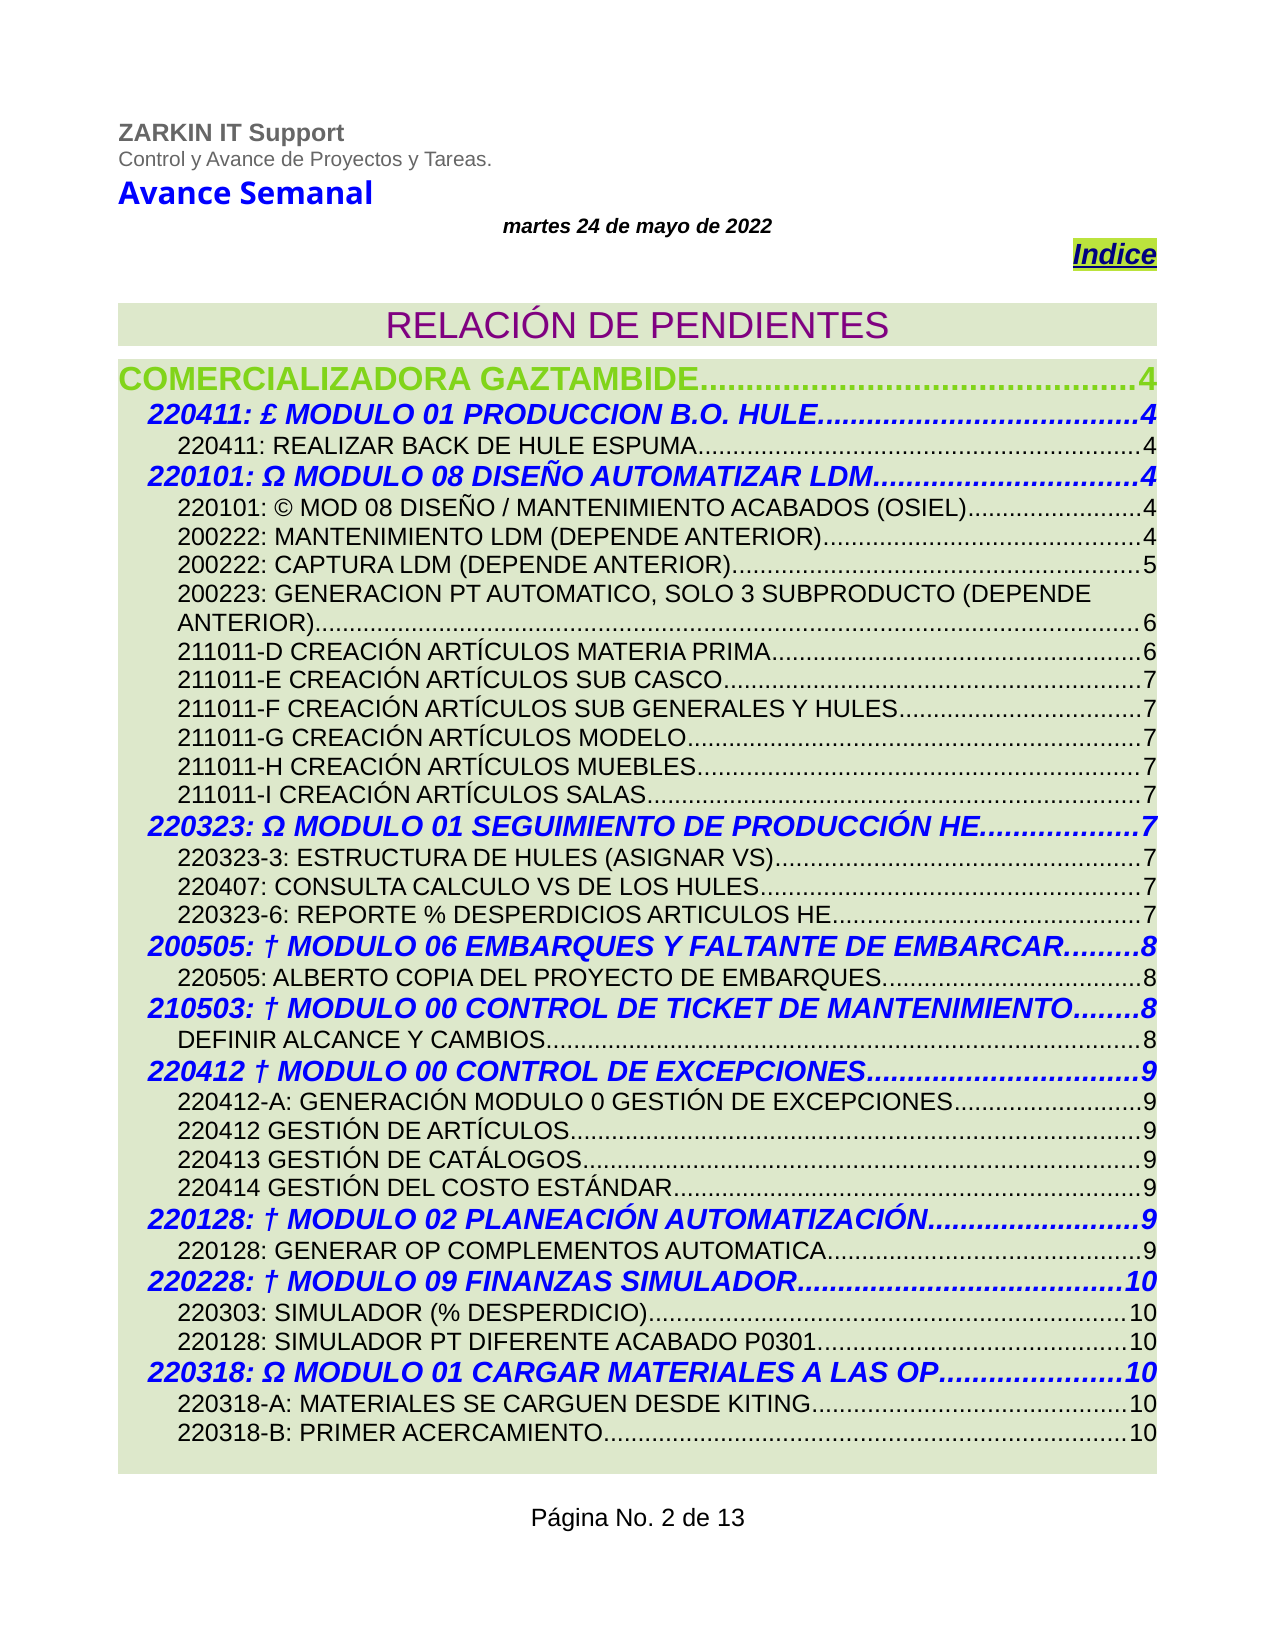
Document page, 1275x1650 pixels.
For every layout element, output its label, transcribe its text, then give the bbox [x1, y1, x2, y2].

text 211011-G CREACIÓN ARTÍCULOS MODELO 7 [177, 723, 1157, 752]
text 220318: Ω modulo 01 CARGAR MATERIALES A LAS OP 10 [148, 1355, 1157, 1389]
text 200223: GENERACION PT AUTOMATICO, SOLO 3 SUBPRODUCTO (DEPENDE ANTERIOR) 6 [177, 579, 1157, 637]
text 220412 † MODULO 00 CONTROL DE EXCEPCIONES 9 [148, 1053, 1157, 1087]
text 220318-B: PRIMER ACERCAMIENTO 10 [177, 1418, 1157, 1446]
text 220303: SIMULADOR (% DESPERDICIO) 10 [177, 1298, 1157, 1327]
text 220407: CONSULTA CALCULO VS DE LOS HULES 7 [177, 871, 1157, 900]
text 211011-H CREACIÓN ARTÍCULOS MUEBLES 7 [177, 752, 1157, 780]
text 220323-3: ESTRUCTURA DE HULES (ASIGNAR VS) 7 [177, 843, 1157, 871]
text 220128: † MODULO 02 PLANEACIÓN AUTOMATIZACIÓN 9 [148, 1202, 1157, 1236]
text 220411: REALIZAR BACK DE HULE ESPUMA 4 [177, 431, 1157, 459]
text 220413 GESTIÓN DE CATÁLOGOS 9 [177, 1144, 1157, 1173]
text 220228: † MODULO 09 FINANZAS SIMULADOR 10 [148, 1264, 1157, 1298]
text 220323-6: REPORTE % DESPERDICIOS ARTICULOS HE 7 [177, 900, 1157, 929]
text COMERCIALIZADORA GAZTAMBIDE 4 [118, 359, 1157, 397]
text 200505: † modulo 06 EMBARQUES Y FALTANTE DE EMBARCAR. 8 [148, 929, 1157, 962]
text 220101: Ω MODULO 08 DISEÑO AUTOMATIZAR LDM 4 [148, 459, 1157, 493]
subtitle RELACIÓN DE PENDIENTES [118, 303, 1157, 346]
text 220412-A: GENERACIÓN MODULO 0 GESTIÓN DE EXCEPCIONES 9 [177, 1087, 1157, 1116]
text 220411: £ MODULO 01 PRODUCCION B.O. HULE. 4 [148, 397, 1157, 431]
text 220323: Ω MODULO 01 SEGUIMIENTO DE PRODUCCIÓN HE. 7 [148, 809, 1157, 843]
text 220412 GESTIÓN DE ARTÍCULOS 9 [177, 1116, 1157, 1144]
text 211011-D CREACIÓN ARTÍCULOS MATERIA PRIMA 6 [177, 637, 1157, 665]
text 211011-E CREACIÓN ARTÍCULOS SUB CASCO 7 [177, 665, 1157, 694]
text 220128: GENERAR OP COMPLEMENTOS AUTOMATICA 9 [177, 1236, 1157, 1264]
text 220128: SIMULADOR PT DIFERENTE ACABADO P0301. 10 [177, 1327, 1157, 1355]
text DEFINIR ALCANCE Y CAMBIOS. 8 [177, 1025, 1157, 1053]
text 210503: † MODULO 00 CONTROL DE TICKET DE MANTENIMIENTO 8 [148, 991, 1157, 1025]
text 220318-A: MATERIALES SE CARGUEN DESDE KITING 10 [177, 1389, 1157, 1418]
text 220101: © MOD 08 DISEÑO / MANTENIMIENTO ACABADOS (OSIEL) 4 [177, 493, 1157, 522]
text 200222: MANTENIMIENTO LDM (DEPENDE ANTERIOR) 4 [177, 522, 1157, 550]
text 220505: Alberto copia del proyecto de Embarques. 8 [177, 962, 1157, 991]
text 200222: CAPTURA LDM (DEPENDE ANTERIOR) 5 [177, 550, 1157, 579]
text 211011-F CREACIÓN ARTÍCULOS SUB GENERALES Y HULES 7 [177, 694, 1157, 723]
text 211011-I CREACIÓN ARTÍCULOS SALAS 7 [177, 780, 1157, 809]
text 220414 GESTIÓN DEL COSTO ESTÁNDAR 9 [177, 1173, 1157, 1202]
